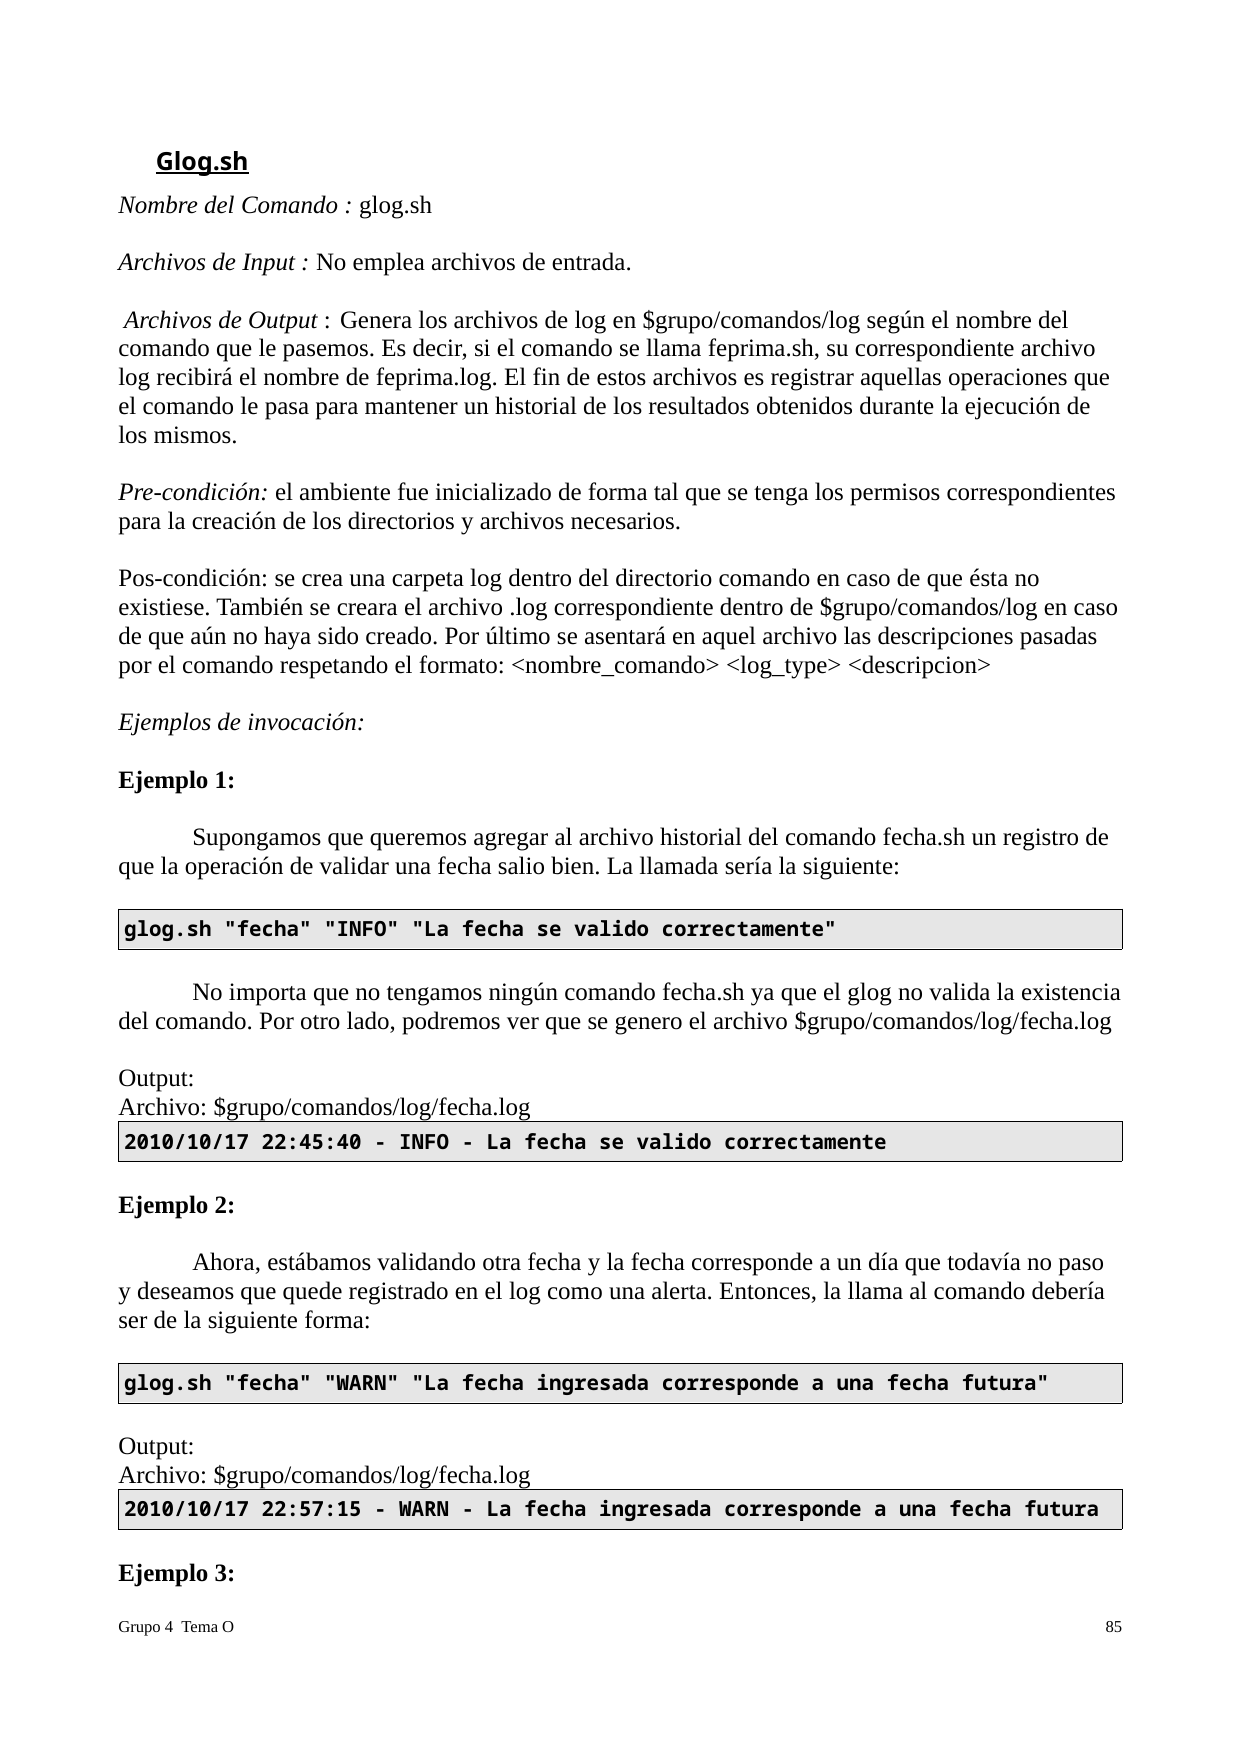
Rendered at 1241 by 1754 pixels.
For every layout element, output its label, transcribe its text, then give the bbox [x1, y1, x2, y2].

text Ejemplo 1: [118, 765, 1122, 793]
text Supongamos que queremos agregar al archivo historial del comando fecha.sh un registro de que la operación de validar una fecha salio bien. La llamada sería la siguiente: [118, 822, 1122, 880]
text No importa que no tengamos ningún comando fecha.sh ya que el glog no valida la existencia del comando. Por otro lado, podremos ver que se genero el archivo $grupo/comandos/log/fecha.log [118, 977, 1122, 1035]
table_header 2010/10/17 22:57:15 - WARN - La fecha ingresada corresponde a una fecha futura [119, 1490, 1122, 1529]
text Ejemplo 2: [118, 1190, 1122, 1219]
subtitle Glog.sh [156, 143, 1122, 177]
text Output: [118, 1063, 1122, 1092]
text Ejemplo 3: [118, 1558, 1122, 1586]
text Archivo: $grupo/comandos/log/fecha.log [118, 1460, 1122, 1489]
text Nombre del Comando : glog.sh [118, 190, 1122, 218]
table_header glog.sh "fecha" "INFO" "La fecha se valido correctamente" [119, 910, 1122, 948]
table_header glog.sh "fecha" "WARN" "La fecha ingresada corresponde a una fecha futura" [119, 1364, 1122, 1402]
text Pre-condición: el ambiente fue inicializado de forma tal que se tenga los permisos correspondientes para la creación de los directorios y archivos necesarios. [118, 477, 1122, 535]
text Archivos de Input : No emplea archivos de entrada. [118, 247, 1122, 276]
text Ejemplos de invocación: [118, 707, 1122, 736]
text Ahora, estábamos validando otra fecha y la fecha corresponde a un día que todavía no paso y deseamos que quede registrado en el log como una alerta. Entonces, la llama al comando debería ser de la siguiente forma: [118, 1247, 1122, 1334]
text Pos-condición: se crea una carpeta log dentro del directorio comando en caso de que ésta no existiese. También se creara el archivo .log correspondiente dentro de $grupo/comandos/log en caso de que aún no haya sido creado. Por último se asentará en aquel archivo las descripciones pasadas por el comando respetando el formato: <nombre_comando> <log_type> <descripcion> [118, 563, 1122, 678]
table_header 2010/10/17 22:45:40 - INFO - La fecha se valido correctamente [119, 1122, 1122, 1161]
text Archivos de Output : Genera los archivos de log en $grupo/comandos/log según el nombre del comando que le pasemos. Es decir, si el comando se llama feprima.sh, su correspondiente archivo log recibirá el nombre de feprima.log. El fin de estos archivos es registrar aquellas operaciones que el comando le pasa para mantener un historial de los resultados obtenidos durante la ejecución de los mismos. [118, 305, 1122, 448]
text Output: [118, 1431, 1122, 1460]
text Archivo: $grupo/comandos/log/fecha.log [118, 1092, 1122, 1121]
